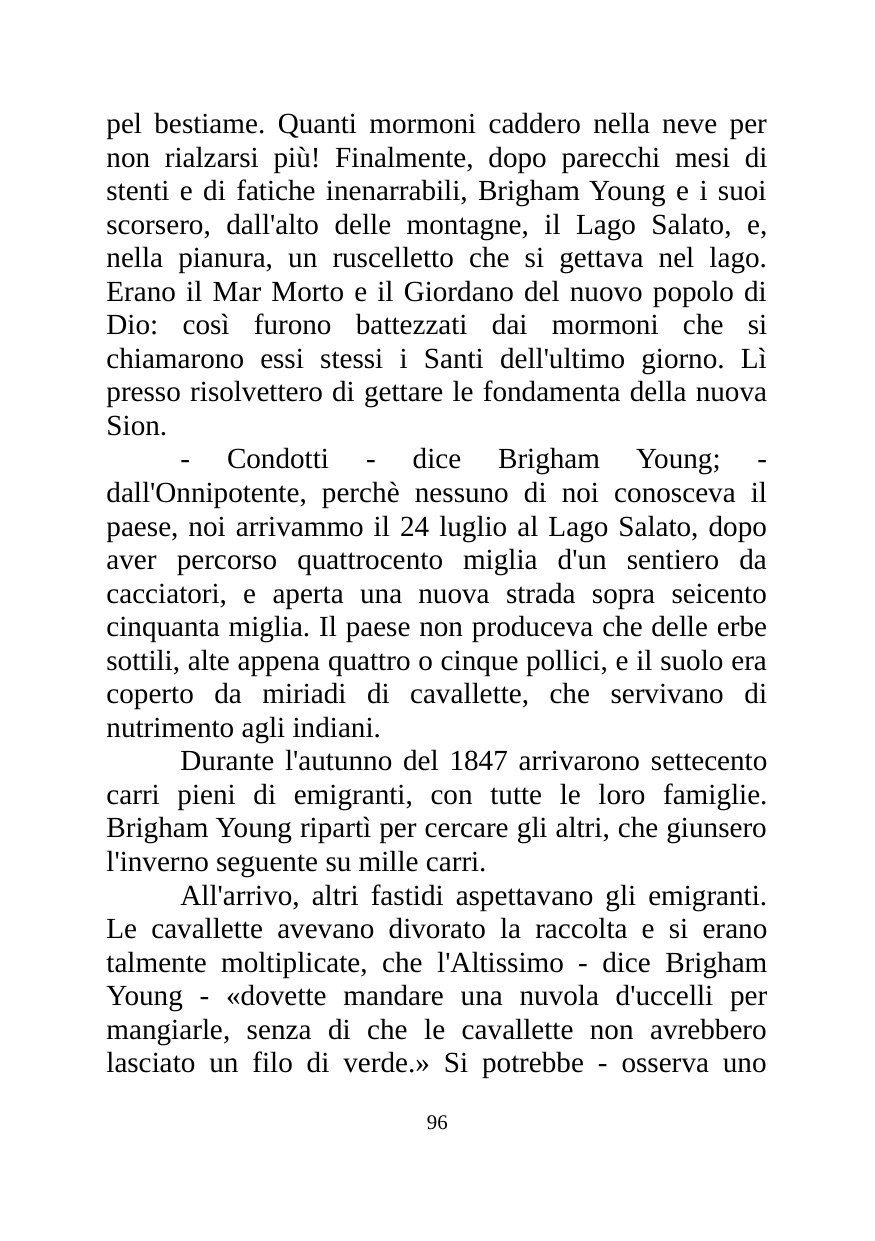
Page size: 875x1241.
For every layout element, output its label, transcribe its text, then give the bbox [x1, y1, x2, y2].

text pel bestiame. Quanti mormoni caddero nella neve per non rialzarsi più! Finalmente, dopo parecchi mesi di stenti e di fatiche inenarrabili, Brigham Young e i suoi scorsero, dall'alto delle montagne, il Lago Salato, e, nella pianura, un ruscelletto che si gettava nel lago. Erano il Mar Morto e il Giordano del nuovo popolo di Dio: così furono battezzati dai mormoni che si chiamarono essi stessi i Santi dell'ultimo giorno. Lì presso risolvettero di gettare le fondamenta della nuova Sion. [106, 106, 768, 442]
text All'arrivo, altri fastidi aspettavano gli emigranti. Le cavallette avevano divorato la raccolta e si erano talmente moltiplicate, che l'Altissimo - dice Brigham Young - «dovette mandare una nuvola d'uccelli per mangiarle, senza di che le cavallette non avrebbero lasciato un filo di verde.» Si potrebbe - osserva uno [106, 878, 768, 1079]
text Durante l'autunno del 1847 arrivarono settecento carri pieni di emigranti, con tutte le loro famiglie. Brigham Young ripartì per cercare gli altri, che giunsero l'inverno seguente su mille carri. [106, 743, 768, 878]
text - Condotti - dice Brigham Young; - dall'Onnipotente, perchè nessuno di noi conosceva il paese, noi arrivammo il 24 luglio al Lago Salato, dopo aver percorso quattrocento miglia d'un sentiero da cacciatori, e aperta una nuova strada sopra seicento cinquanta miglia. Il paese non produceva che delle erbe sottili, alte appena quattro o cinque pollici, e il suolo era coperto da miriadi di cavallette, che servivano di nutrimento agli indiani. [106, 442, 768, 743]
